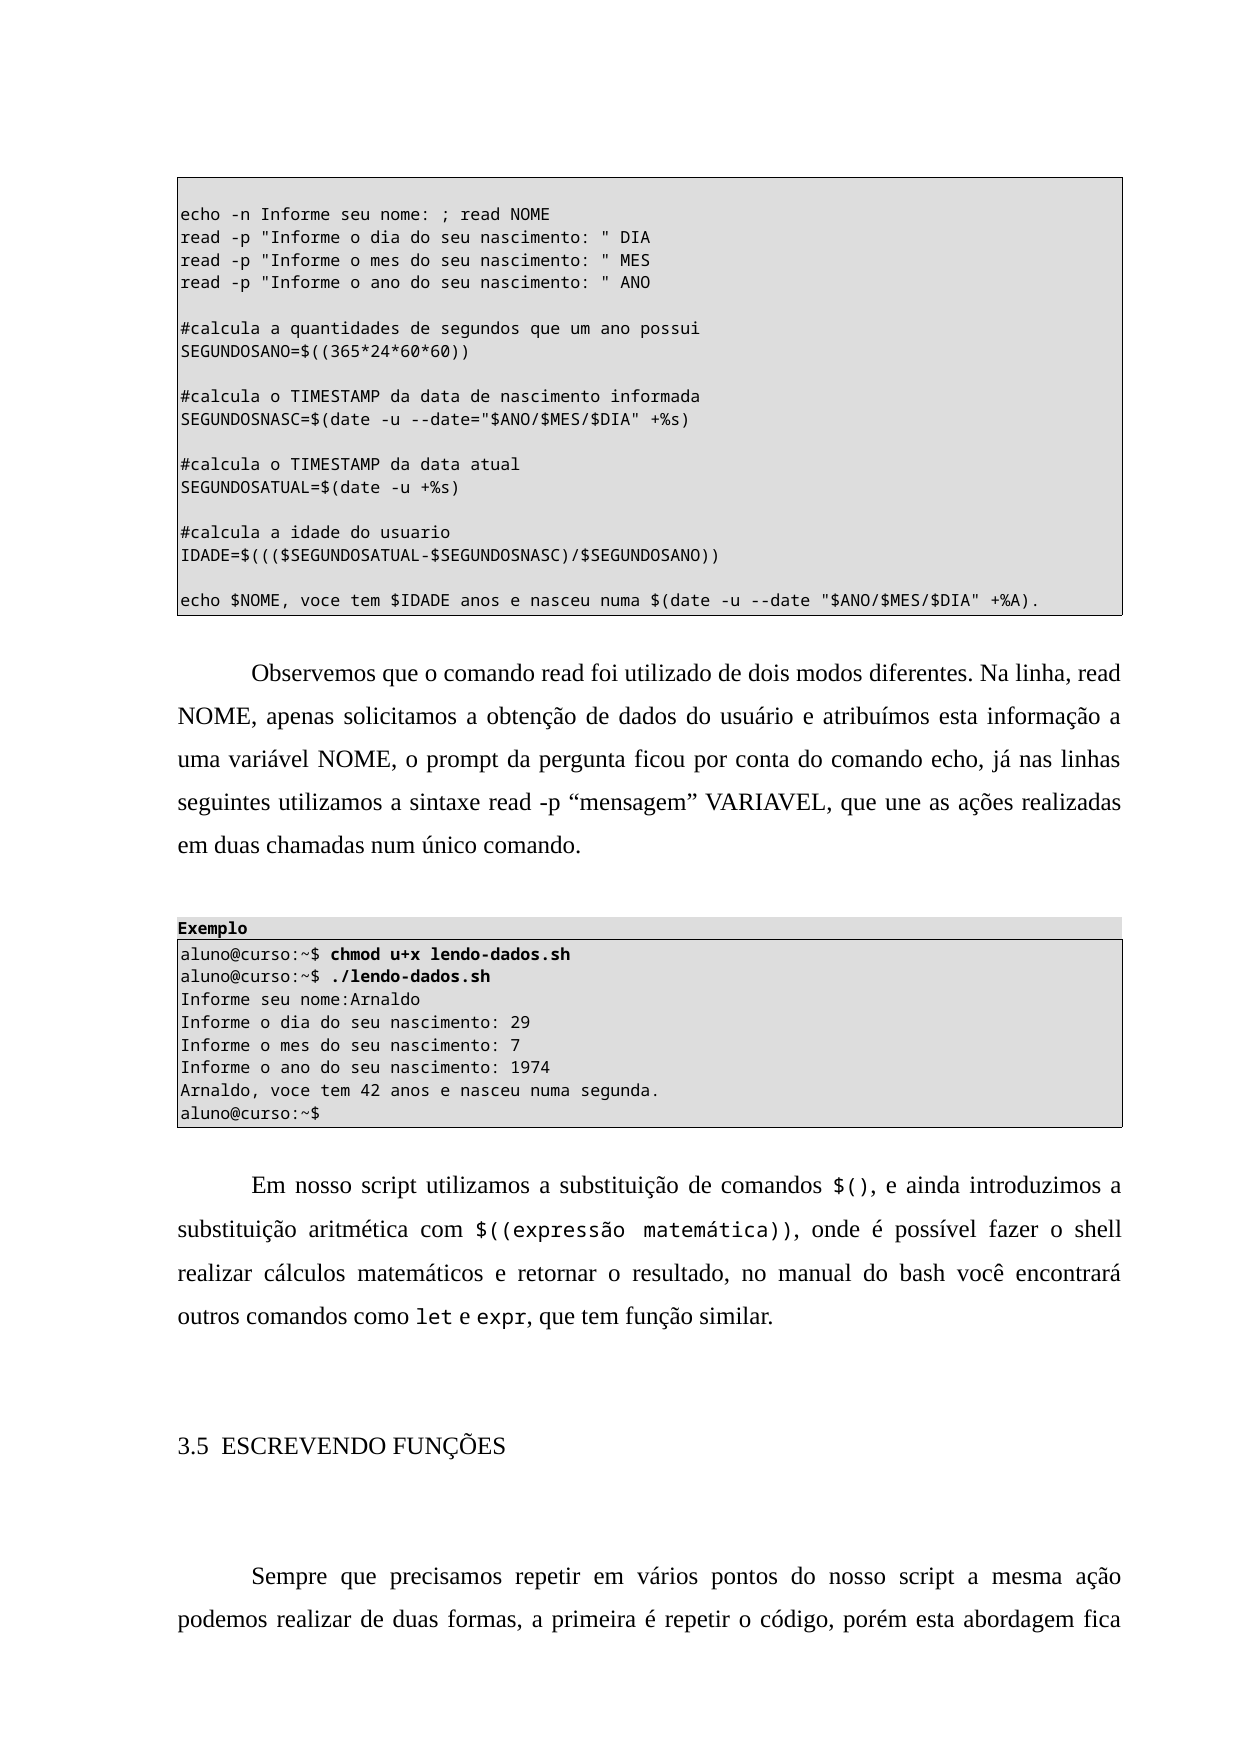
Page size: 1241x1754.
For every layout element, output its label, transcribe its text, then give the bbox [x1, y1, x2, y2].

text echo $NOME, voce tem $IDADE anos e nasceu numa $(date -u --date "$ANO/$MES/$DIA" +%A). [178, 586, 1122, 615]
text SEGUNDOSNASC=$(date -u --date="$ANO/$MES/$DIA" +%s) [178, 404, 1122, 427]
text Em nosso script utilizamos a substituição de comandos $(), e ainda introduzimos a substituição aritmética com $((expressão matemática)), onde é possível fazer o shell realizar cálculos matemáticos e retornar o resultado, no manual do bash você encontrará outros comandos como let e expr, que tem função similar. [177, 1170, 1122, 1330]
text #calcula a quantidades de segundos que um ano possui [178, 313, 1122, 336]
text aluno@curso:~$ ./lendo-dados.sh [178, 962, 1122, 985]
text Informe o dia do seu nascimento: 29 [178, 1007, 1122, 1030]
text aluno@curso:~$ [178, 1098, 1122, 1127]
text #calcula a idade do usuario [178, 518, 1122, 541]
text Informe o ano do seu nascimento: 1974 [178, 1053, 1122, 1076]
text SEGUNDOSANO=$((365*24*60*60)) [178, 336, 1122, 359]
text Sempre que precisamos repetir em vários pontos do nosso script a mesma ação podemos realizar de duas formas, a primeira é repetir o código, porém esta abordagem fica [177, 1561, 1122, 1633]
text Informe o mes do seu nascimento: 7 [178, 1030, 1122, 1053]
text aluno@curso:~$ chmod u+x lendo-dados.sh [178, 940, 1122, 962]
text read -p "Informe o dia do seu nascimento: " DIA [178, 223, 1122, 245]
text echo -n Informe seu nome: ; read NOME [178, 200, 1122, 223]
text IDADE=$((($SEGUNDOSATUAL-$SEGUNDOSNASC)/$SEGUNDOSANO)) [178, 541, 1122, 563]
text SEGUNDOSATUAL=$(date -u +%s) [178, 472, 1122, 495]
text read -p "Informe o mes do seu nascimento: " MES [178, 245, 1122, 268]
text Exemplo [177, 917, 1122, 939]
text read -p "Informe o ano do seu nascimento: " ANO [178, 268, 1122, 291]
text Observemos que o comando read foi utilizado de dois modos diferentes. Na linha, read NOME, apenas solicitamos a obtenção de dados do usuário e atribuímos esta informação a uma variável NOME, o prompt da pergunta ficou por conta do comando echo, já nas linhas seguintes utilizamos a sintaxe read -p “mensagem” VARIAVEL, que une as ações realizadas em duas chamadas num único comando. [177, 658, 1122, 859]
subtitle Escrevendo funções [177, 1431, 1122, 1460]
text #calcula o TIMESTAMP da data de nascimento informada [178, 382, 1122, 404]
text Informe seu nome:Arnaldo [178, 985, 1122, 1007]
text Arnaldo, voce tem 42 anos e nasceu numa segunda. [178, 1076, 1122, 1098]
text #calcula o TIMESTAMP da data atual [178, 450, 1122, 472]
